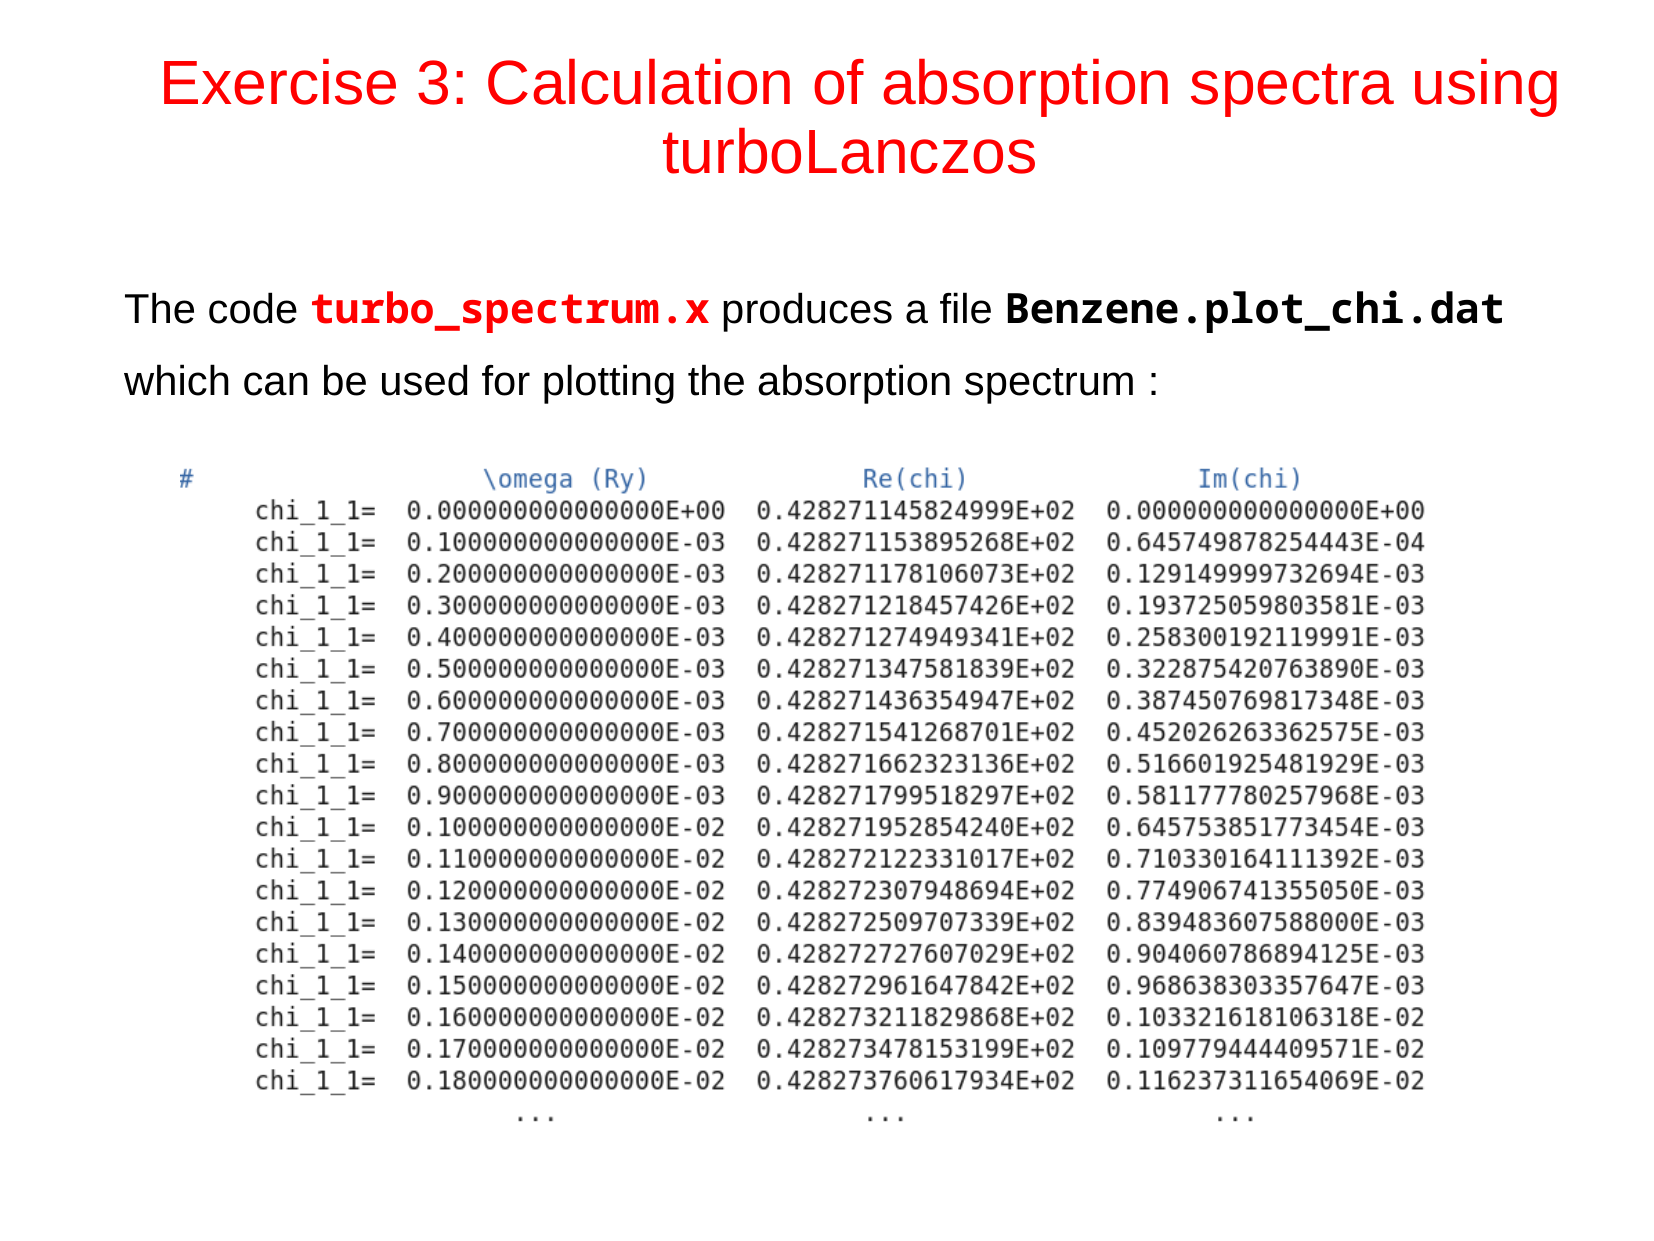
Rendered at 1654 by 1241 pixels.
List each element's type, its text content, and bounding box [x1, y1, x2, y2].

text_box Exercise 3: Calculation of absorption spectra using turboLanczos [16, 33, 1654, 202]
list The code turbo_spectrum.x produces a file Benzene.plot_chi.dat which can be used for plotting the absorption spectrum : [53, 278, 1542, 396]
picture [180, 449, 1441, 1141]
